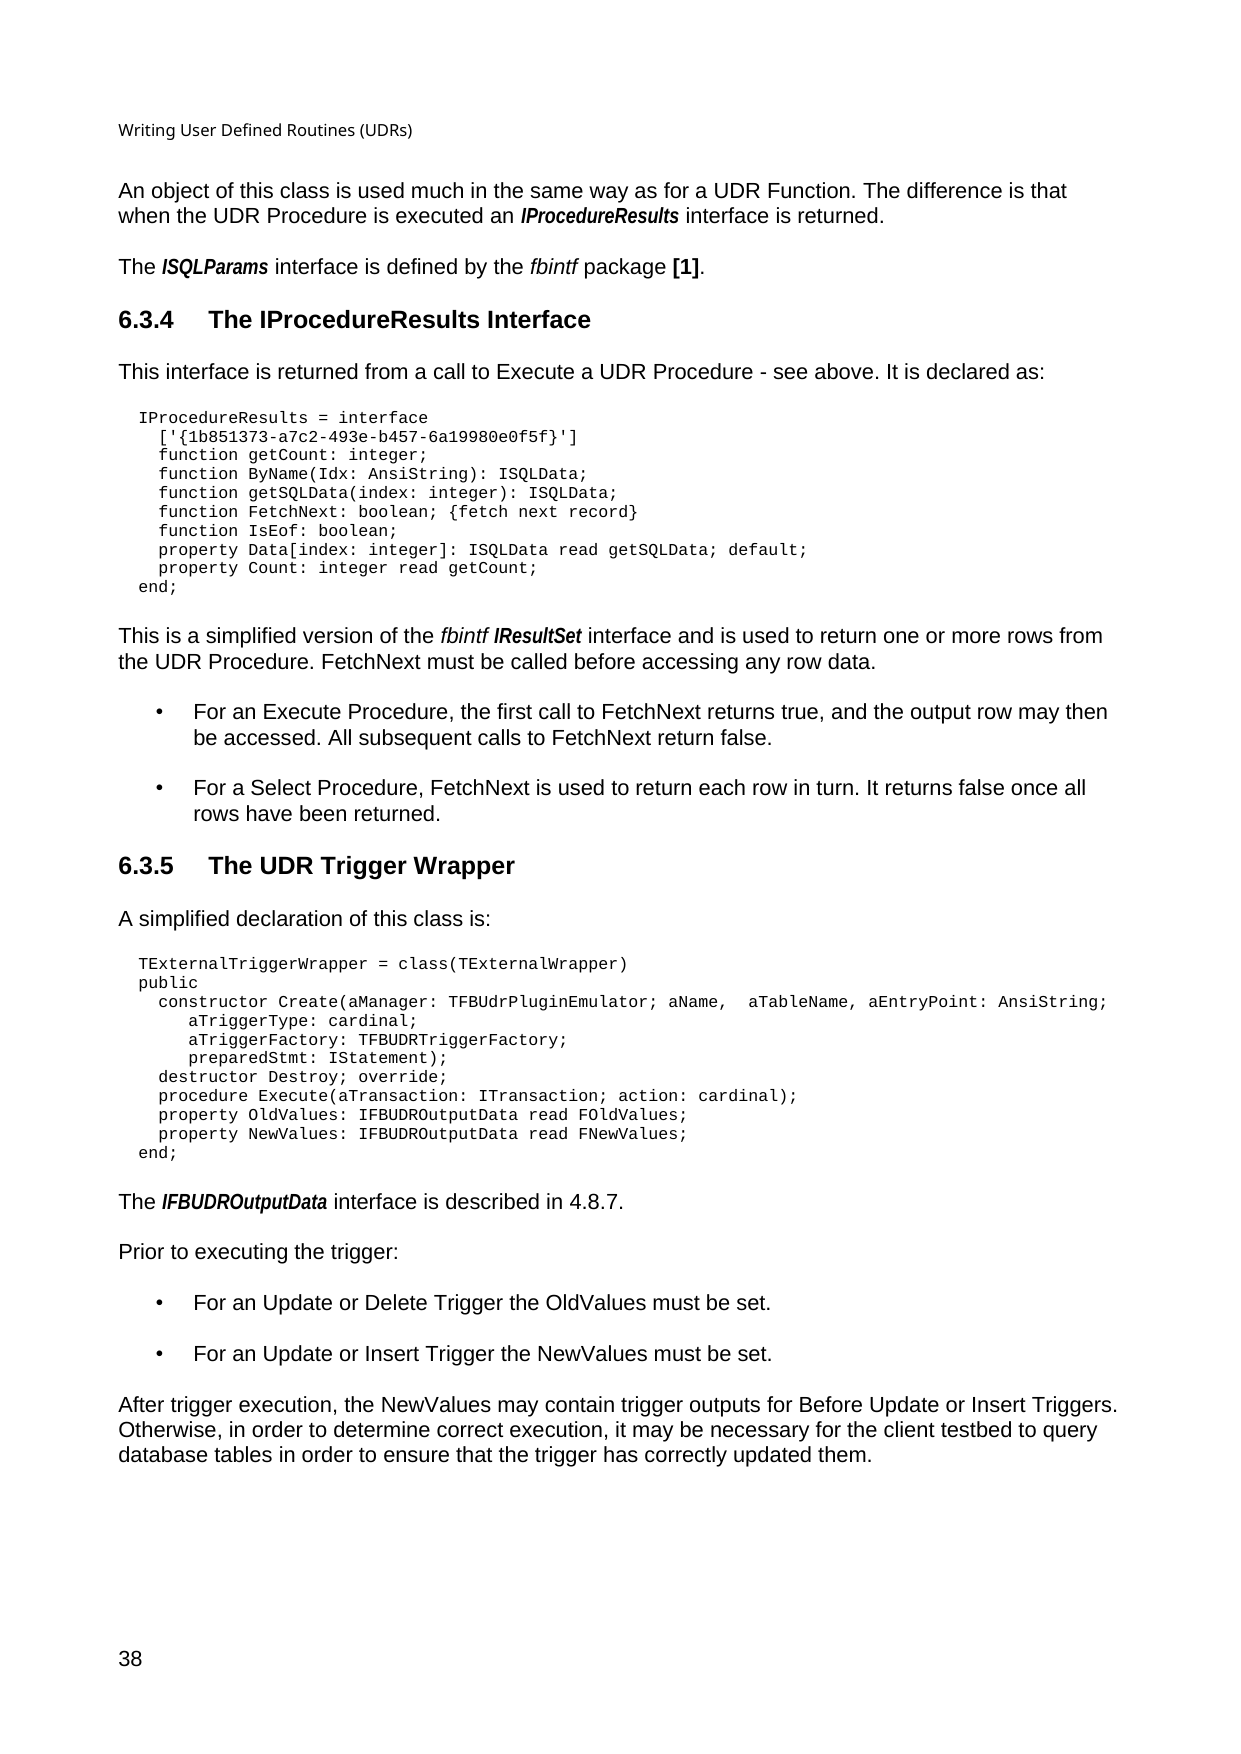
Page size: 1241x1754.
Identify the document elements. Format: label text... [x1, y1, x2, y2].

list For an Update or Insert Trigger the NewValues must be set. [156, 1341, 1122, 1366]
list For an Execute Procedure, the first call to FetchNext returns true, and the output row may then be accessed. All subsequent calls to FetchNext return false. [156, 699, 1122, 750]
text The ISQLParams interface is defined by the fbintf package [1]. [118, 254, 1122, 279]
text After trigger execution, the NewValues may contain trigger outputs for Before Update or Insert Triggers. Otherwise, in order to determine correct execution, it may be necessary for the client testbed to query database tables in order to ensure that the trigger has correctly updated them. [118, 1391, 1122, 1467]
text aTriggerType: cardinal; [118, 1012, 1122, 1031]
text aTriggerFactory: TFBUDRTriggerFactory; [118, 1031, 1122, 1050]
text ['{1b851373-a7c2-493e-b457-6a19980e0f5f}'] [118, 428, 1122, 447]
text procedure Execute(aTransaction: ITransaction; action: cardinal); [118, 1088, 1122, 1106]
text public [118, 974, 1122, 993]
text property NewValues: IFBUDROutputData read FNewValues; [118, 1125, 1122, 1144]
text function FetchNext: boolean; {fetch next record} [118, 503, 1122, 522]
text Prior to executing the trigger: [118, 1239, 1122, 1264]
list For a Select Procedure, FetchNext is used to return each row in turn. It returns false once all rows have been returned. [156, 775, 1122, 826]
text IProcedureResults = interface [118, 409, 1122, 428]
text The IFBUDROutputData interface is described in 4.8.7. [118, 1188, 1122, 1214]
text This is a simplified version of the fbintf IResultSet interface and is used to return one or more rows from the UDR Procedure. FetchNext must be called before accessing any row data. [118, 623, 1122, 674]
text function IsEof: boolean; [118, 522, 1122, 541]
text An object of this class is used much in the same way as for a UDR Function. The difference is that when the UDR Procedure is executed an IProcedureResults interface is returned. [118, 178, 1122, 228]
text This interface is returned from a call to Execute a UDR Procedure - see above. It is declared as: [118, 359, 1122, 384]
subtitle The IProcedureResults Interface [118, 305, 1122, 333]
text property Data[index: integer]: ISQLData read getSQLData; default; [118, 541, 1122, 560]
text end; [118, 1144, 1122, 1163]
text destructor Destroy; override; [118, 1069, 1122, 1088]
text property OldValues: IFBUDROutputData read FOldValues; [118, 1106, 1122, 1125]
text function getSQLData(index: integer): ISQLData; [118, 485, 1122, 503]
text end; [118, 579, 1122, 598]
text constructor Create(aManager: TFBUdrPluginEmulator; aName, aTableName, aEntryPoint: AnsiString; [118, 993, 1122, 1012]
text TExternalTriggerWrapper = class(TExternalWrapper) [118, 956, 1122, 974]
text property Count: integer read getCount; [118, 560, 1122, 579]
text function getCount: integer; [118, 447, 1122, 466]
subtitle The UDR Trigger Wrapper [118, 851, 1122, 880]
list For an Update or Delete Trigger the OldValues must be set. [156, 1290, 1122, 1315]
text function ByName(Idx: AnsiString): ISQLData; [118, 466, 1122, 485]
text A simplified declaration of this class is: [118, 905, 1122, 931]
text preparedStmt: IStatement); [118, 1050, 1122, 1069]
